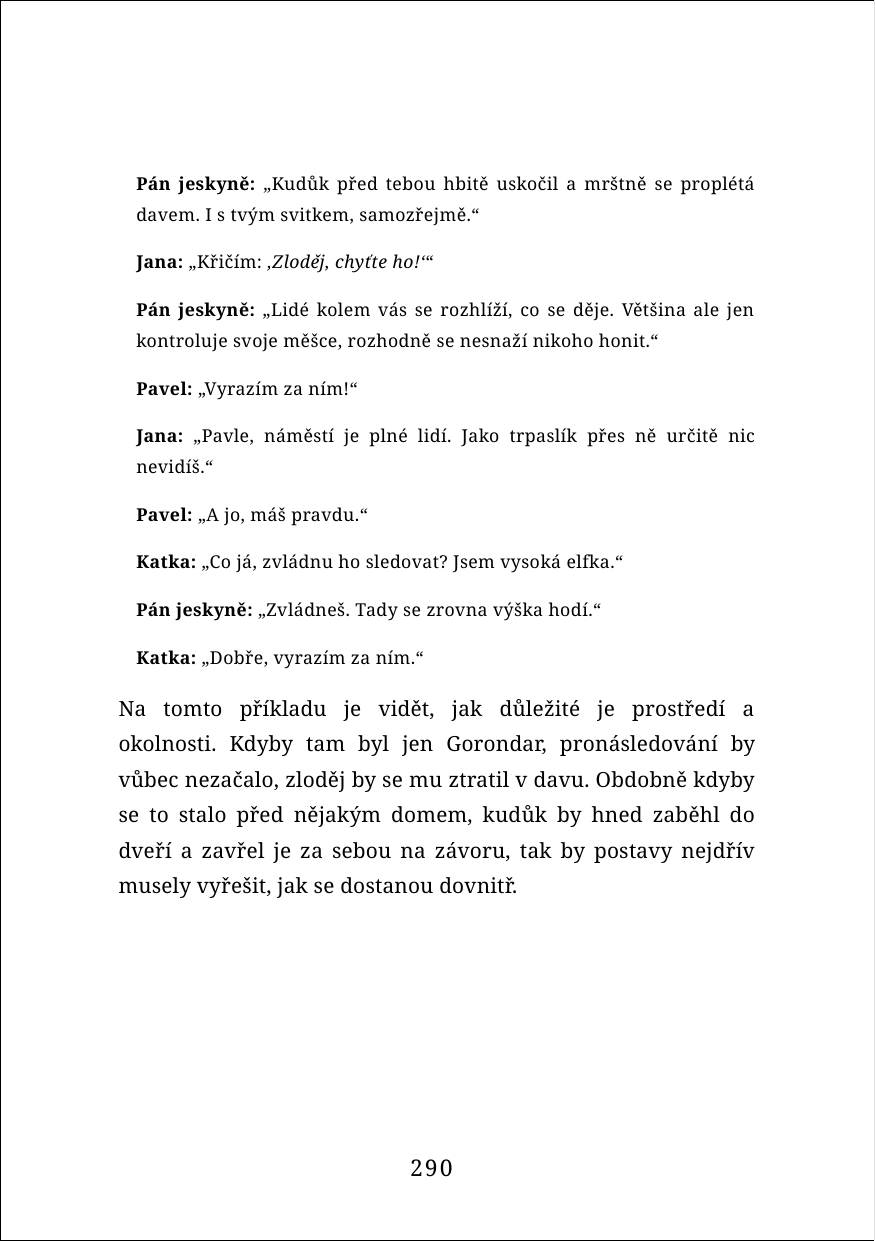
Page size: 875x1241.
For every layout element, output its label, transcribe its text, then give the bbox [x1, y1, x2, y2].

text Pán jeskyně: „Lidé kolem vás se rozhlíží, co se děje. Většina ale jen kontroluje svoje měšce, rozhodně se nesnaží nikoho honit.“ [136, 298, 756, 352]
text Jana: „Pavle, náměstí je plné lidí. Jako trpaslík přes ně určitě nic nevidíš.“ [136, 424, 756, 478]
text Pán jeskyně: „Zvládneš. Tady se zrovna výška hodí.“ [136, 598, 756, 622]
text Katka: „Dobře, vyrazím za ním.“ [136, 646, 756, 670]
text Pavel: „A jo, máš pravdu.“ [136, 502, 756, 526]
text Katka: „Co já, zvládnu ho sledovat? Jsem vysoká elfka.“ [136, 550, 756, 574]
text Pán jeskyně: „Kudůk před tebou hbitě uskočil a mrštně se proplétá davem. I s tvým svitkem, samozřejmě.“ [136, 172, 756, 226]
text Na tomto příkladu je vidět, jak důležité je prostředí a okolnosti. Kdyby tam byl jen Gorondar, pronásledování by vůbec nezačalo, zloděj by se mu ztratil v davu. Obdobně kdyby se to stalo před nějakým domem, kudůk by hned zaběhl do dveří a zavřel je za sebou na závoru, tak by postavy nejdřív musely vyřešit, jak se dostanou dovnitř. [118, 694, 756, 900]
text Jana: „Křičím: ‚Zloděj, chyťte ho!‘“ [136, 250, 756, 274]
text Pavel: „Vyrazím za ním!“ [136, 376, 756, 400]
